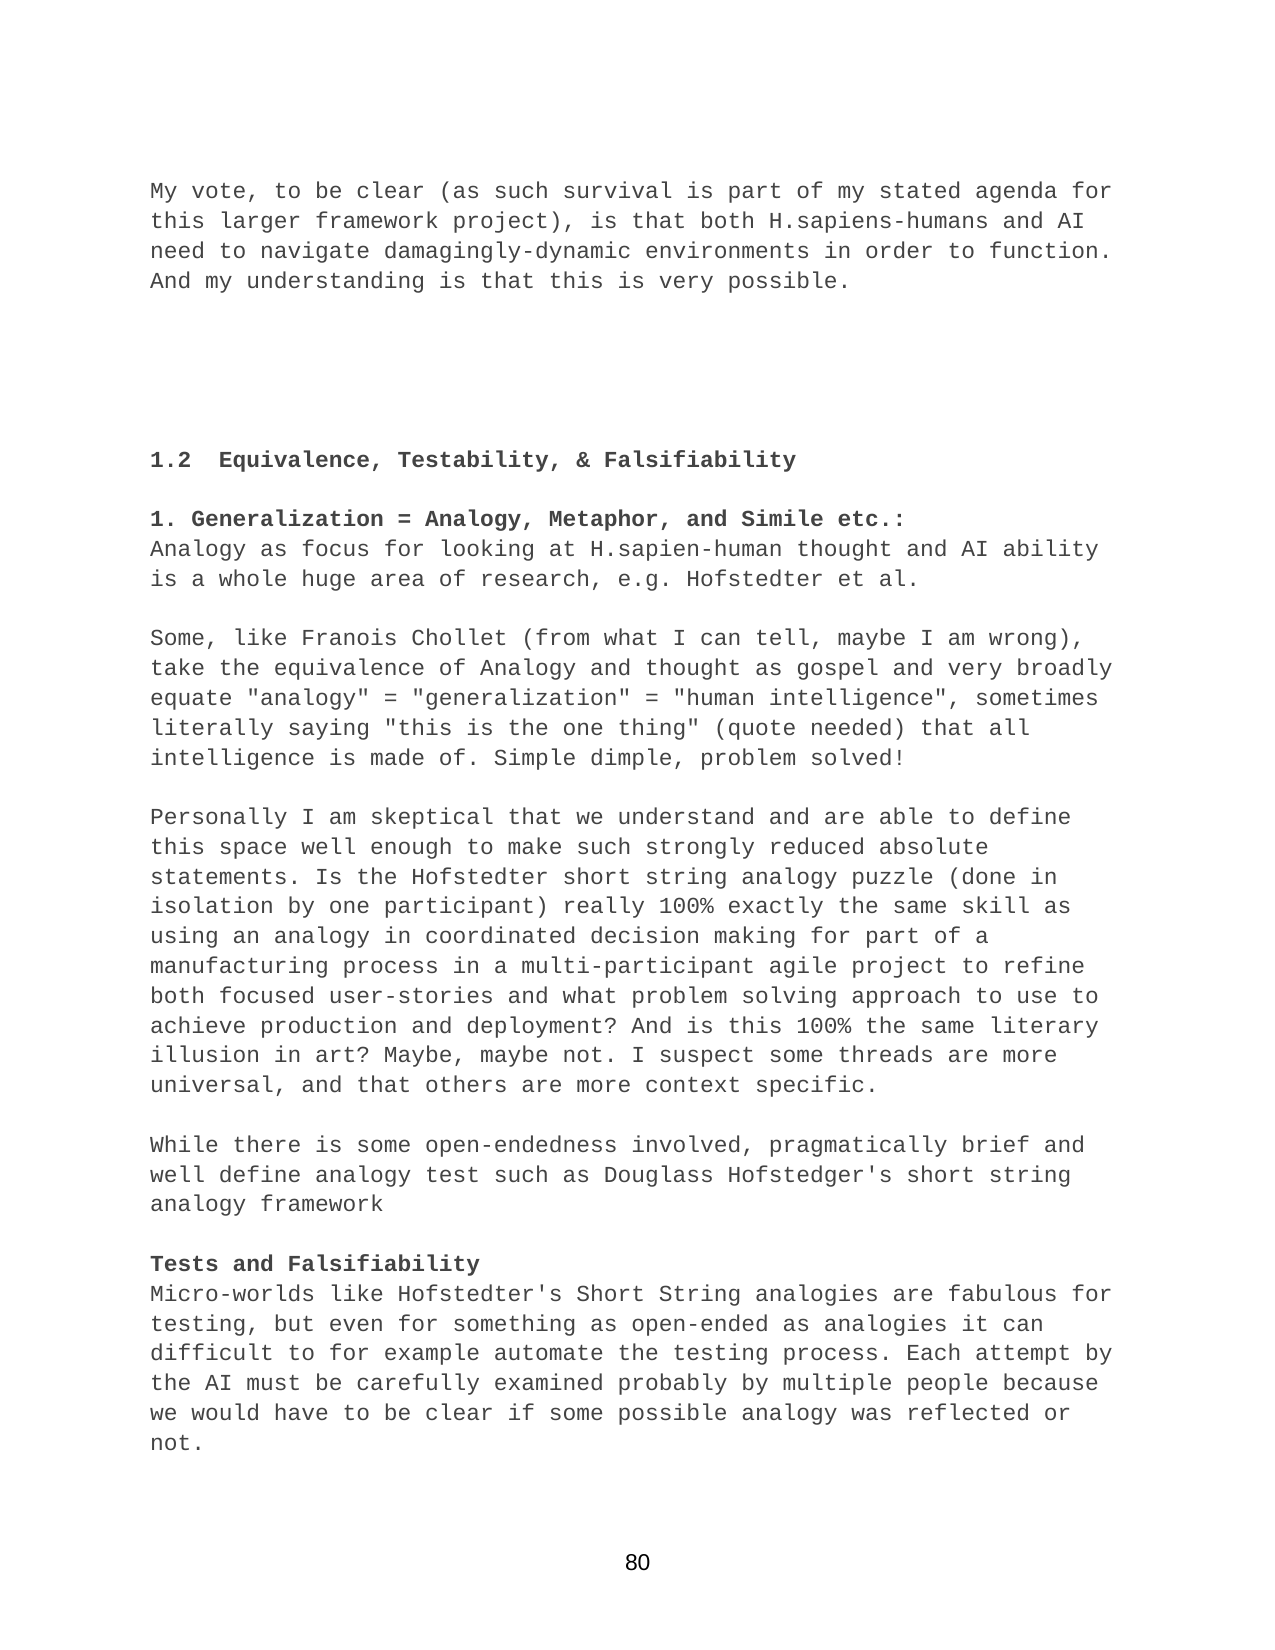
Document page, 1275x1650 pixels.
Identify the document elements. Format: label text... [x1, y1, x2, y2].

text Personally I am skeptical that we understand and are able to define this space well enough to make such strongly reduced absolute statements. Is the Hofstedter short string analogy puzzle (done in isolation by one participant) really 100% exactly the same skill as using an analogy in coordinated decision making for part of a manufacturing process in a multi-participant agile project to refine both focused user-stories and what problem solving approach to use to achieve production and deployment? And is this 100% the same literary illusion in art? Maybe, maybe not. I suspect some threads are more universal, and that others are more context specific. [150, 805, 1125, 1099]
text 1.2 Equivalence, Testability, & Falsifiability [150, 448, 1125, 474]
text My vote, to be clear (as such survival is part of my stated agenda for this larger framework project), is that both H.sapiens-humans and AI need to navigate damagingly-dynamic environments in order to function. And my understanding is that this is very possible. [150, 180, 1125, 295]
text Some, like Franois Chollet (from what I can tell, maybe I am wrong), take the equivalence of Analogy and thought as gospel and very broadly equate "analogy" = "generalization" = "human intelligence", sometimes literally saying "this is the one thing" (quote needed) that all intelligence is made of. Simple dimple, problem solved! [150, 627, 1125, 772]
text 1. Generalization = Analogy, Metaphor, and Simile etc.: [150, 507, 1125, 533]
text Analogy as focus for looking at H.sapien-human thought and AI ability is a whole huge area of research, e.g. Hofstedter et al. [150, 537, 1125, 593]
text Micro-worlds like Hofstedter's Short String analogies are fabulous for testing, but even for something as open-ended as analogies it can difficult to for example automate the testing process. Each attempt by the AI must be carefully examined probably by multiple people because we would have to be clear if some possible analogy was reflected or not. [150, 1282, 1125, 1457]
text While there is some open-endedness involved, pragmatically brief and well define analogy test such as Douglass Hofstedger's short string analogy framework [150, 1133, 1125, 1219]
text Tests and Falsifiability [150, 1252, 1125, 1278]
